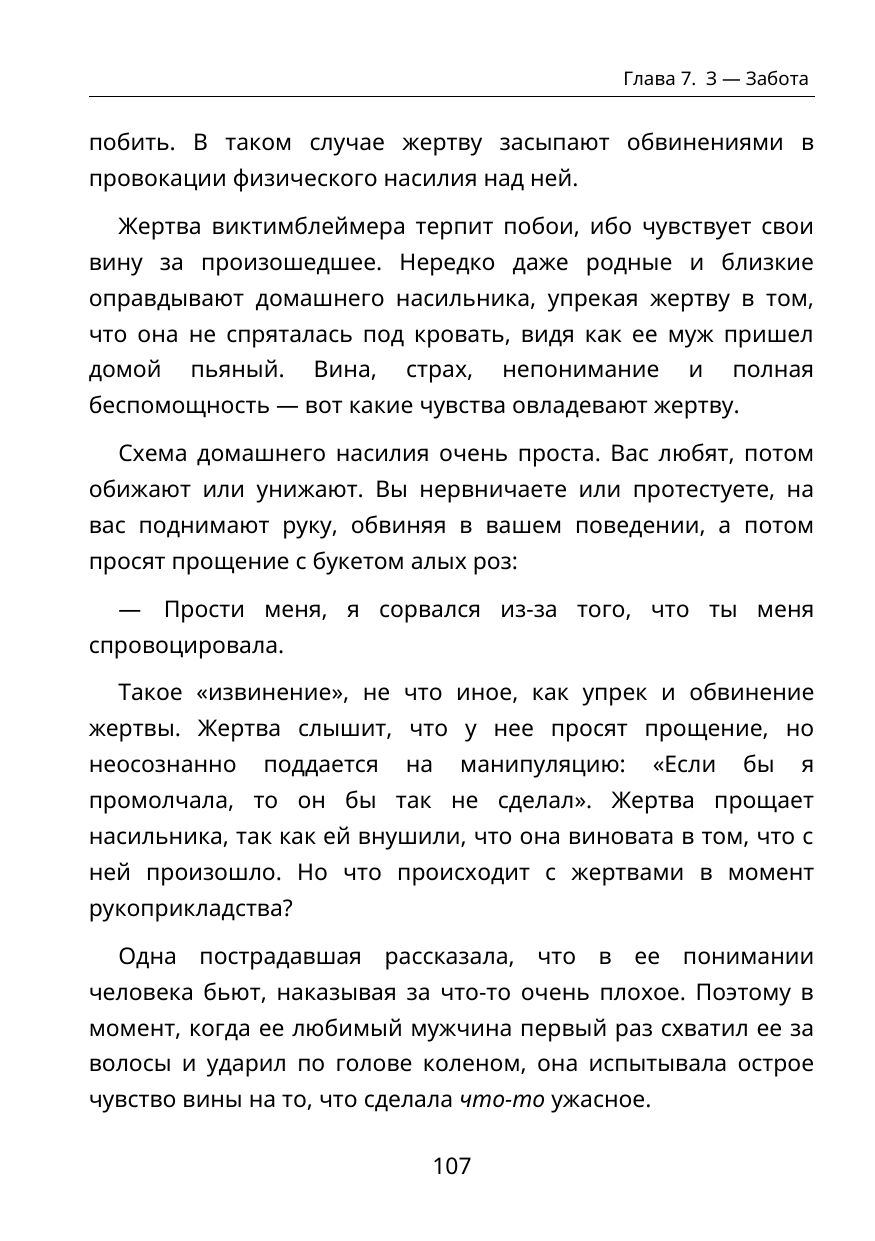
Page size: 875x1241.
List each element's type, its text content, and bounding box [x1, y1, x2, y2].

text Такое «извинение», не что иное, как упрек и обвинение жертвы. Жертва слышит, что у нее просят прощение, но неосознанно поддается на манипуляцию: «Если бы я промолчала, то он бы так не сделал». Жертва прощает насильника, так как ей внушили, что она виновата в том, что с ней произошло. Но что происходит с жертвами в момент рукоприкладства? [88, 676, 815, 923]
text Одна пострадавшая рассказала, что в ее понимании человека бьют, наказывая за что-то очень плохое. Поэтому в момент, когда ее любимый мужчина первый раз схватил ее за волосы и ударил по голове коленом, она испытывала острое чувство вины на то, что сделала что-то ужасное. [88, 939, 815, 1114]
list Прости меня, я сорвался из-за того, что ты меня спровоцировала. [88, 593, 815, 660]
text Жертва виктимблеймера терпит побои, ибо чувствует свои вину за произошедшее. Нередко даже родные и близкие оправдывают домашнего насильника, упрекая жертву в том, что она не спряталась под кровать, видя как ее муж пришел домой пьяный. Вина, страх, непонимание и полная беспомощность — вот какие чувства овладевают жертву. [88, 210, 815, 421]
text Схема домашнего насилия очень проста. Вас любят, потом обижают или унижают. Вы нервничаете или протестуете, на вас поднимают руку, обвиняя в вашем поведении, а потом просят прощение с букетом алых роз: [88, 437, 815, 576]
text побить. В таком случае жертву засыпают обвинениями в провокации физического насилия над ней. [88, 126, 815, 193]
